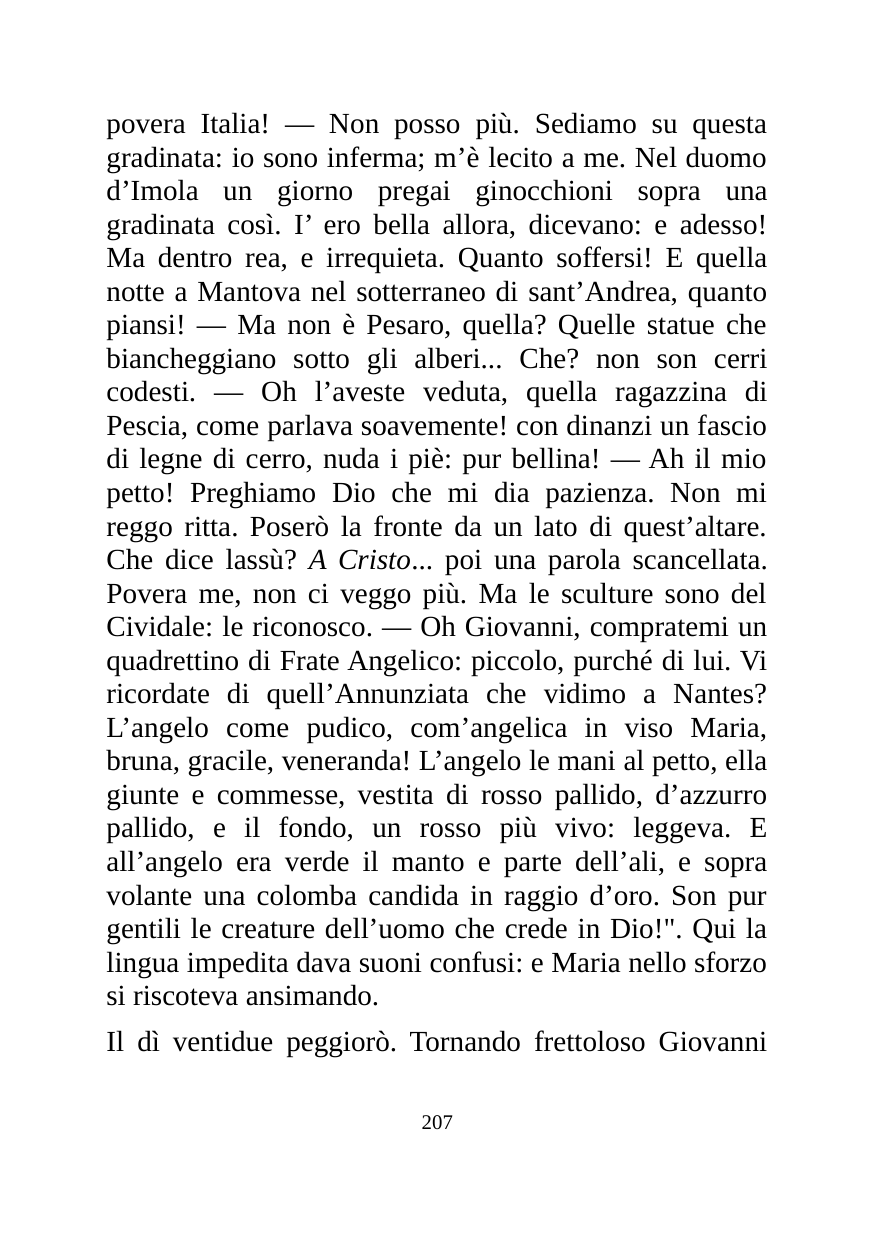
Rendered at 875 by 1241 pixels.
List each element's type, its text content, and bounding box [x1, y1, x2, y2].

text Il dì ventidue peggiorò. Tornando frettoloso Giovanni [106, 1024, 768, 1058]
text povera Italia! — Non posso più. Sediamo su questa gradinata: io sono inferma; m’è lecito a me. Nel duomo d’Imola un giorno pregai ginocchioni sopra una gradinata così. I’ ero bella allora, dicevano: e adesso! Ma dentro rea, e irrequieta. Quanto soffersi! E quella notte a Mantova nel sotterraneo di sant’Andrea, quanto piansi! — Ma non è Pesaro, quella? Quelle statue che biancheggiano sotto gli alberi... Che? non son cerri codesti. — Oh l’aveste veduta, quella ragazzina di Pescia, come parlava soavemente! con dinanzi un fascio di legne di cerro, nuda i piè: pur bellina! — Ah il mio petto! Preghiamo Dio che mi dia pazienza. Non mi reggo ritta. Poserò la fronte da un lato di quest’altare. Che dice lassù? A Cristo... poi una parola scancellata. Povera me, non ci veggo più. Ma le sculture sono del Cividale: le riconosco. — Oh Giovanni, compratemi un quadrettino di Frate Angelico: piccolo, purché di lui. Vi ricordate di quell’Annunziata che vidimo a Nantes? L’angelo come pudico, com’angelica in viso Maria, bruna, gracile, veneranda! L’angelo le mani al petto, ella giunte e commesse, vestita di rosso pallido, d’azzurro pallido, e il fondo, un rosso più vivo: leggeva. E all’angelo era verde il manto e parte dell’ali, e sopra volante una colomba candida in raggio d’oro. Son pur gentili le creature dell’uomo che crede in Dio!". Qui la lingua impedita dava suoni confusi: e Maria nello sforzo si riscoteva ansimando. [106, 106, 768, 1012]
